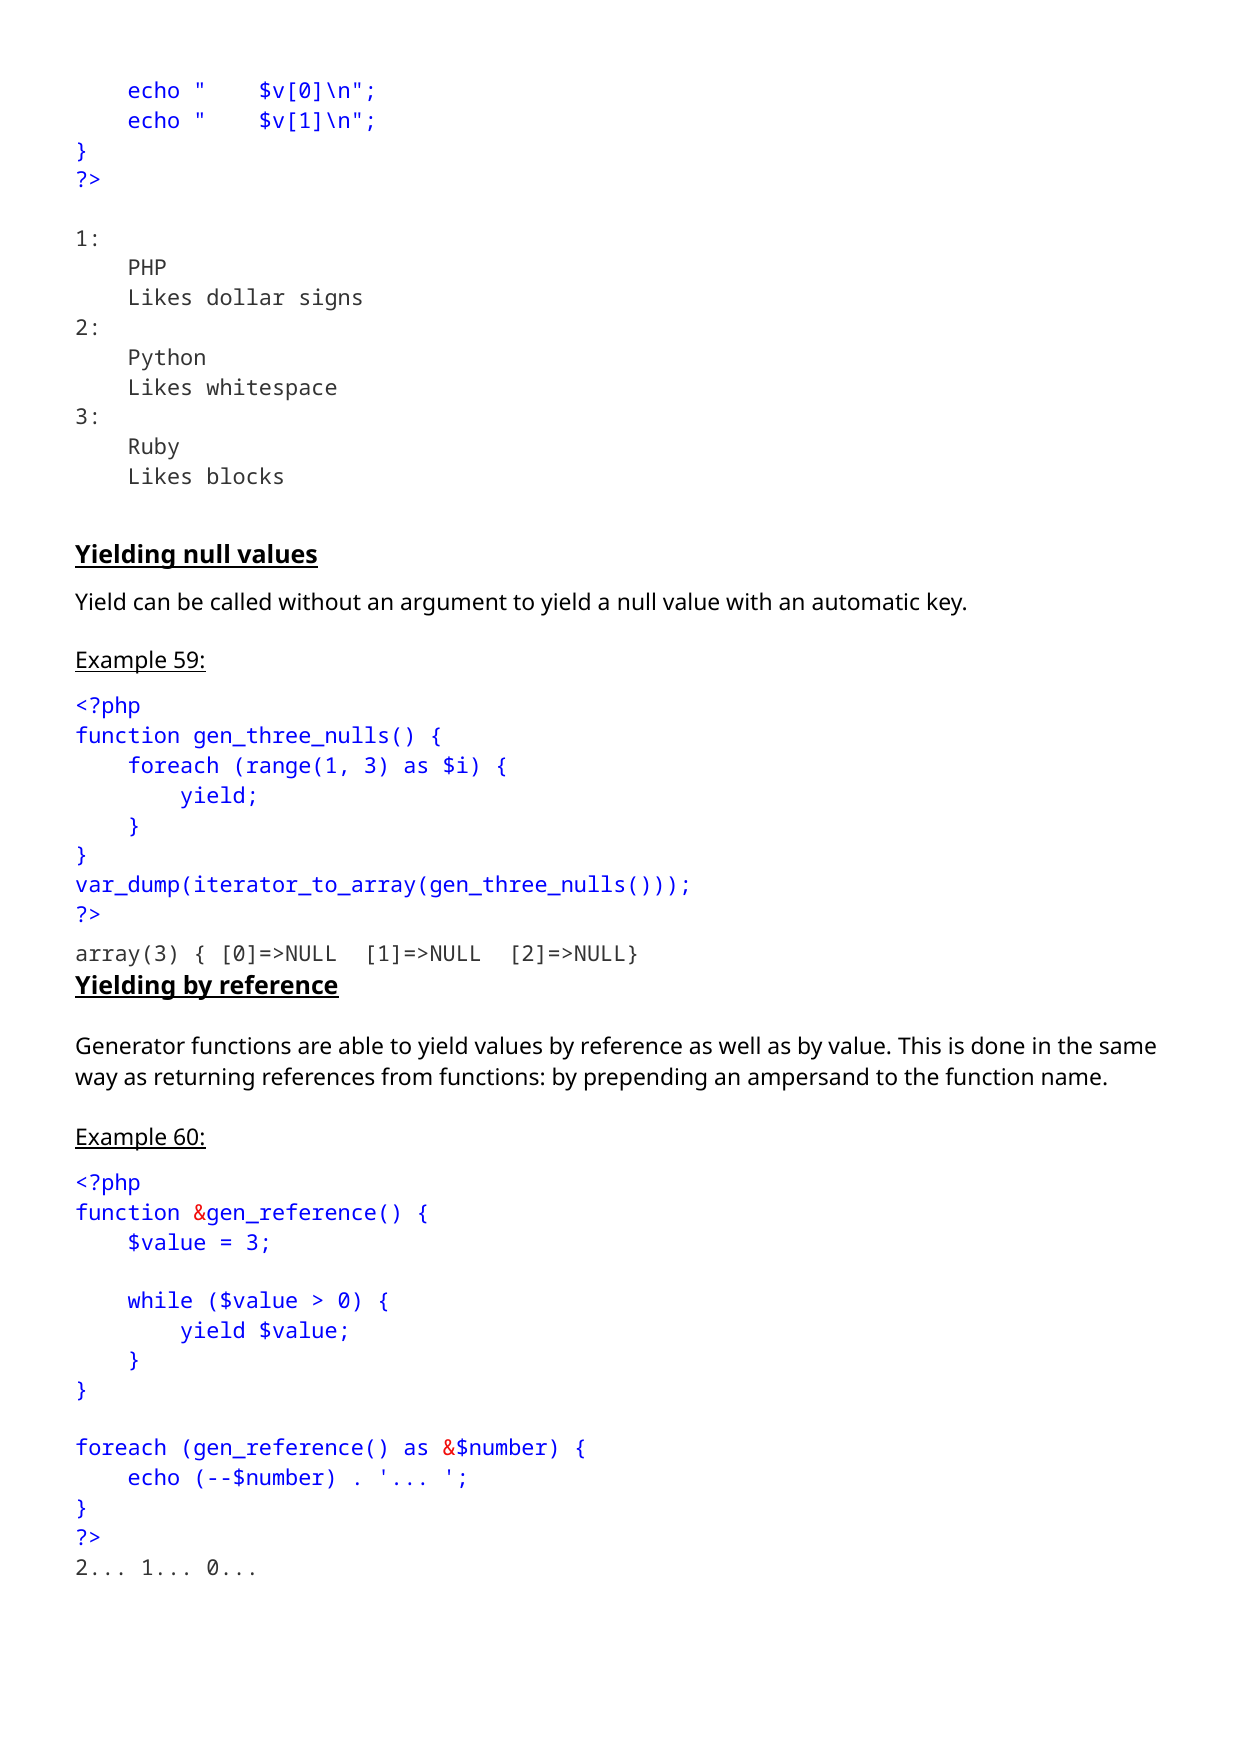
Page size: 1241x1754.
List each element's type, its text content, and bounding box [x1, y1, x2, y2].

text Example 59: [75, 644, 1166, 676]
text 3: [75, 401, 1166, 431]
text <?php function gen_three_nulls() { foreach (range(1, 3) as $i) { yield; } } var_dump(iterator_to_array(gen_three_nulls())); ?> [75, 691, 1166, 929]
text 2: [75, 312, 1166, 342]
text <?php [75, 1167, 1166, 1197]
text 1: [75, 222, 1166, 252]
text Generator functions are able to yield values by reference as well as by value. This is done in the same way as returning references from functions: by prepending an ampersand to the function name. [75, 1030, 1166, 1092]
text Yield can be called without an argument to yield a null value with an automatic key. [75, 586, 1166, 617]
text function &gen_reference() { [75, 1197, 1166, 1227]
text echo " $v[1]\n"; [75, 105, 1166, 134]
text while ($value > 0) { [75, 1285, 1166, 1314]
text foreach (gen_reference() as &$number) { [75, 1432, 1166, 1462]
text Likes dollar signs [75, 282, 1166, 312]
text Likes blocks [75, 461, 1166, 491]
text 2... 1... 0... [75, 1551, 1166, 1581]
text PHP [75, 252, 1166, 282]
text yield $value; [75, 1314, 1166, 1344]
text Ruby [75, 431, 1166, 461]
text ?> [75, 1522, 1166, 1551]
text Likes whitespace [75, 371, 1166, 401]
text } [75, 1344, 1166, 1374]
text ?> [75, 164, 1166, 194]
text } [75, 134, 1166, 164]
text Example 60: [75, 1121, 1166, 1152]
text echo (--$number) . '... '; [75, 1462, 1166, 1492]
subtitle Yielding null values [75, 537, 1166, 571]
text Python [75, 342, 1166, 371]
text array(3) { [0]=>NULL [1]=>NULL [2]=>NULL} [75, 938, 1166, 968]
text } [75, 1492, 1166, 1522]
text echo " $v[0]\n"; [75, 75, 1166, 105]
text } [75, 1374, 1166, 1404]
text $value = 3; [75, 1227, 1166, 1256]
subtitle Yielding by reference [75, 968, 1166, 1002]
